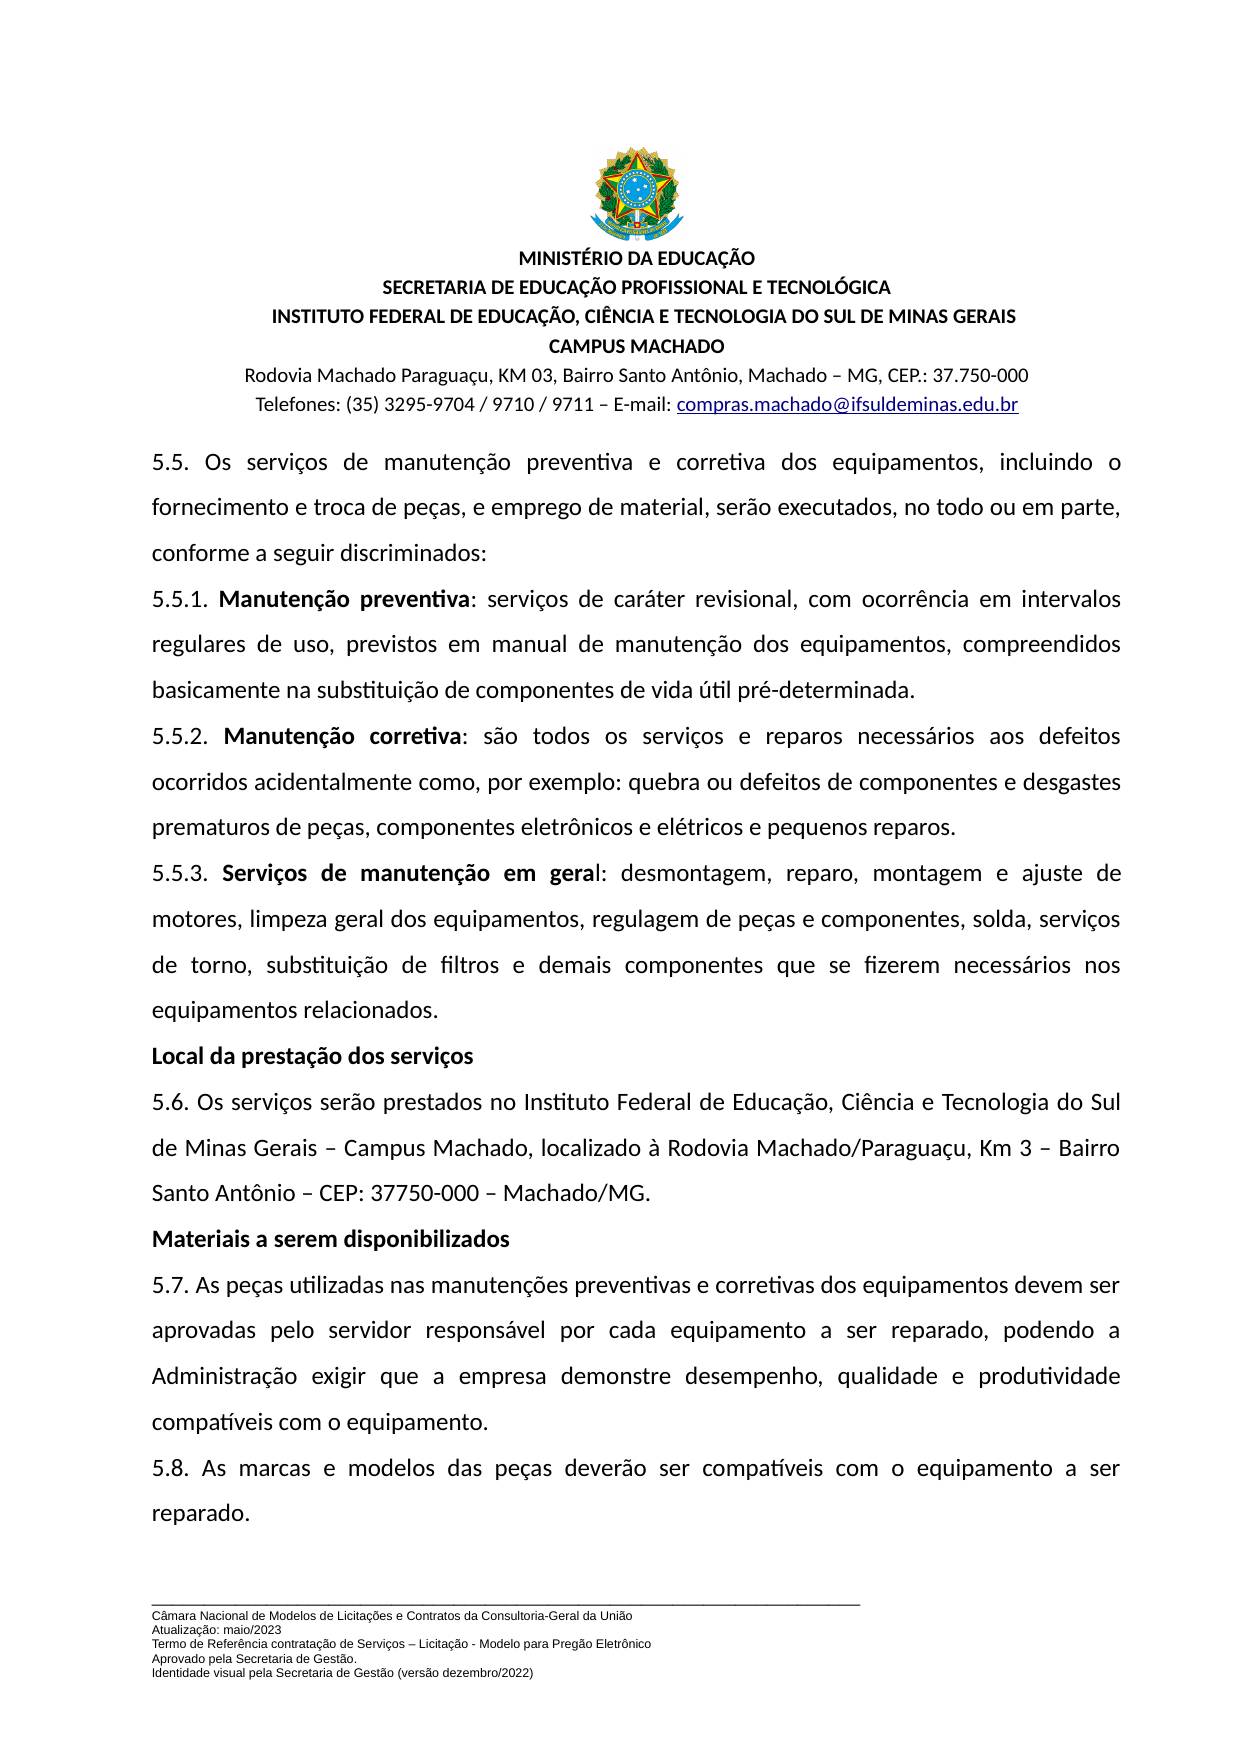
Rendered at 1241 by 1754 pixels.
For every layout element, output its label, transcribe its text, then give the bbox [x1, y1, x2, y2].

text 5.5. Os serviços de manutenção preventiva e corretiva dos equipamentos, incluindo o fornecimento e troca de peças, e emprego de material, serão executados, no todo ou em parte, conforme a seguir discriminados: [152, 446, 1122, 568]
text 5.8. As marcas e modelos das peças deverão ser compatíveis com o equipamento a ser reparado. [152, 1452, 1122, 1528]
picture [630, 236, 645, 241]
picture [652, 219, 684, 241]
picture [590, 147, 684, 241]
text 5.6. Os serviços serão prestados no Instituto Federal de Educação, Ciência e Tecnologia do Sul de Minas Gerais – Campus Machado, localizado à Rodovia Machado/Paraguaçu, Km 3 – Bairro Santo Antônio – CEP: 37750-000 – Machado/MG. [152, 1086, 1122, 1208]
picture [656, 223, 665, 228]
text 5.5.3. Serviços de manutenção em geral: desmontagem, reparo, montagem e ajuste de motores, limpeza geral dos equipamentos, regulagem de peças e componentes, solda, serviços de torno, substituição de filtros e demais componentes que se fizerem necessários nos equipamentos relacionados. [152, 857, 1122, 1025]
text 5.5.2. Manutenção corretiva: são todos os serviços e reparos necessários aos defeitos ocorridos acidentalmente como, por exemplo: quebra ou defeitos de componentes e desgastes prematuros de peças, componentes eletrônicos e elétricos e pequenos reparos. [152, 720, 1122, 842]
text Local da prestação dos serviços [152, 1040, 1122, 1071]
text Materiais a serem disponibilizados [152, 1223, 1122, 1254]
text 5.5.1. Manutenção preventiva: serviços de caráter revisional, com ocorrência em intervalos regulares de uso, previstos em manual de manutenção dos equipamentos, compreendidos basicamente na substituição de componentes de vida útil pré-determinada. [152, 583, 1122, 705]
text 5.7. As peças utilizadas nas manutenções preventivas e corretivas dos equipamentos devem ser aprovadas pelo servidor responsável por cada equipamento a ser reparado, podendo a Administração exigir que a empresa demonstre desempenho, qualidade e produtividade compatíveis com o equipamento. [152, 1269, 1122, 1437]
